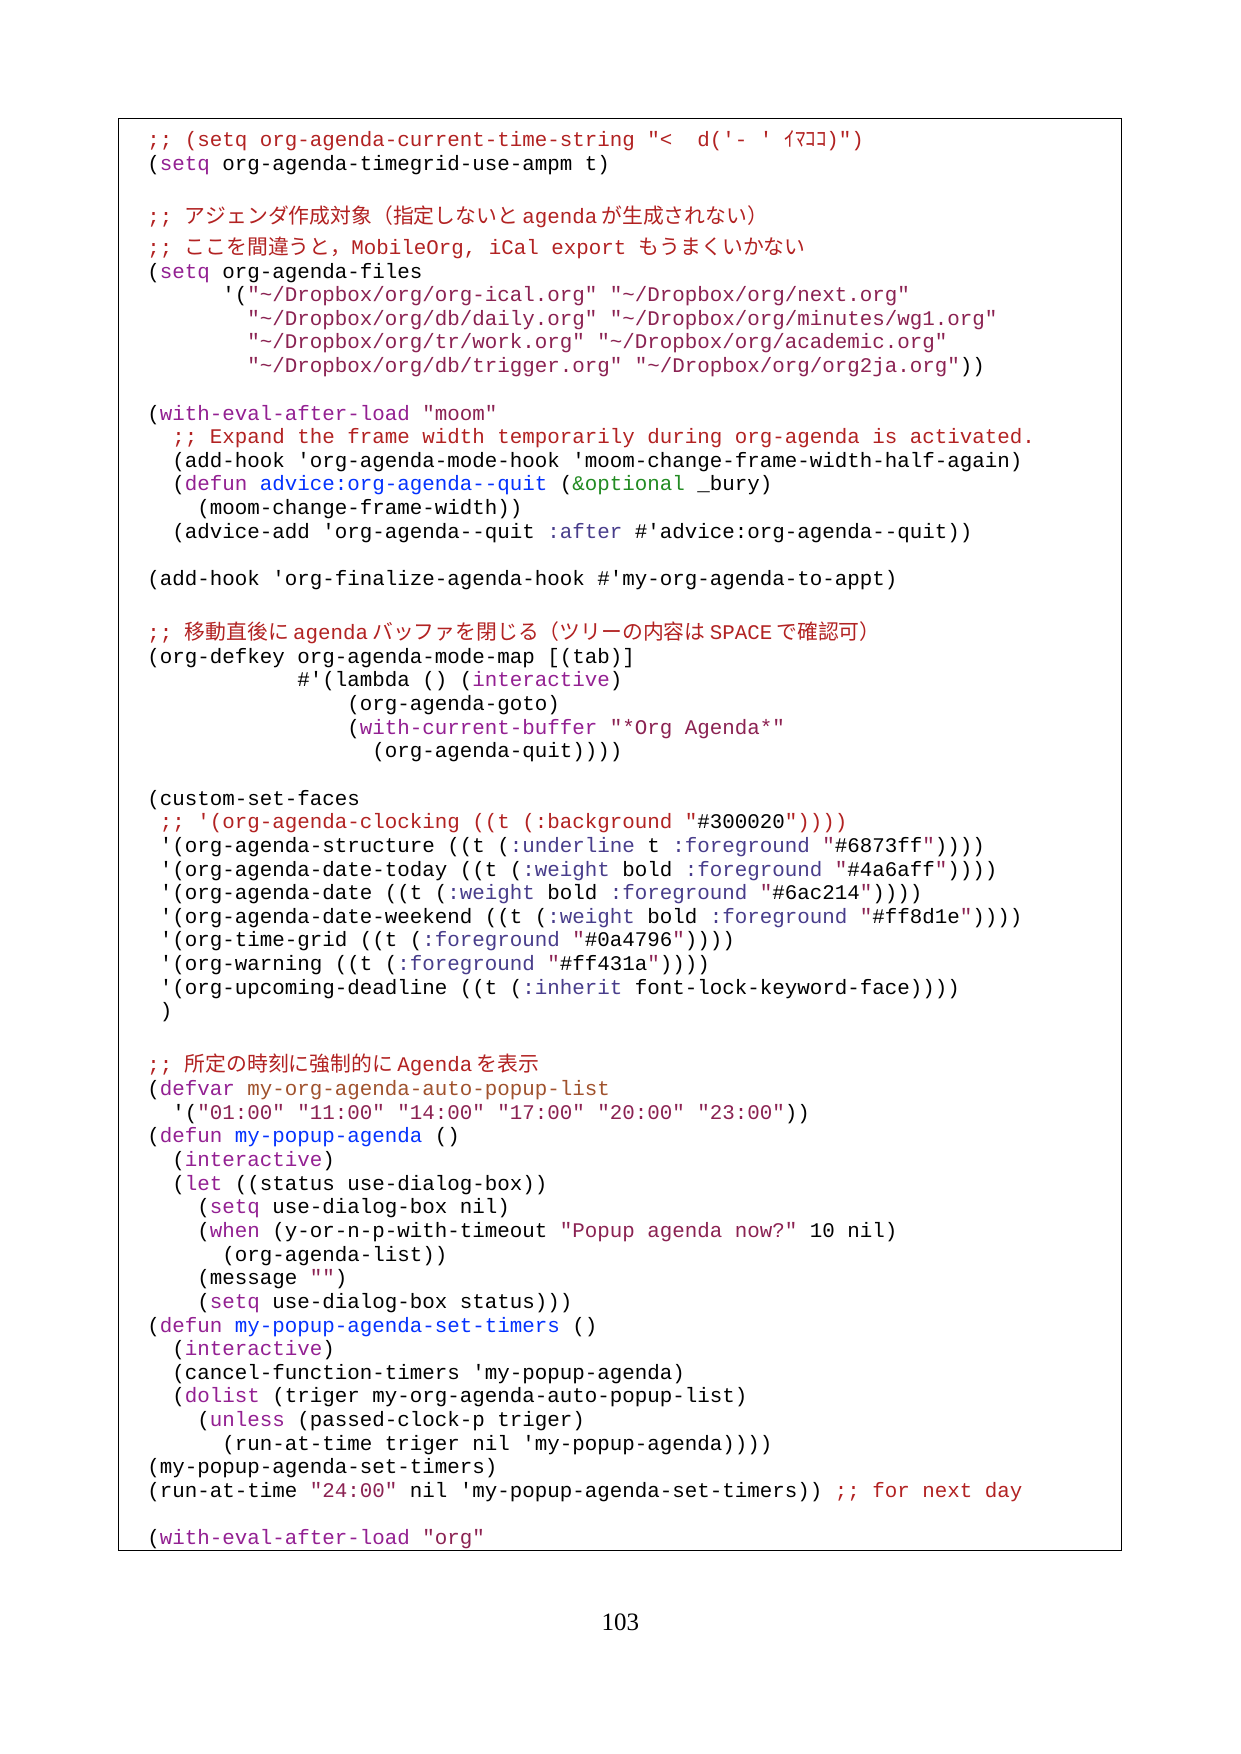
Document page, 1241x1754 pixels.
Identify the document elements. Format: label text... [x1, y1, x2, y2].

text '("01:00" "11:00" "14:00" "17:00" "20:00" "23:00")) [119, 1098, 1121, 1121]
text (interactive) [119, 1334, 1121, 1358]
text (cancel-function-timers 'my-popup-agenda) [119, 1358, 1121, 1382]
text (moom-change-frame-width)) [119, 493, 1121, 517]
text (with-current-buffer "*Org Agenda*" [119, 713, 1121, 736]
text ;; アジェンダ作成対象（指定しないとagendaが生成されない） [119, 196, 1121, 226]
text (let ((status use-dialog-box)) [119, 1169, 1121, 1192]
text (org-agenda-quit)))) [119, 736, 1121, 760]
text (dolist (triger my-org-agenda-auto-popup-list) [119, 1382, 1121, 1405]
text "~/Dropbox/org/tr/work.org" "~/Dropbox/org/academic.org" [119, 328, 1121, 351]
text (when (y-or-n-p-with-timeout "Popup agenda now?" 10 nil) [119, 1216, 1121, 1240]
text ;; (setq org-agenda-current-time-string "< d('- ' ｲﾏｺｺ)") [119, 119, 1121, 148]
text '(org-warning ((t (:foreground "#ff431a")))) [119, 949, 1121, 973]
text (advice-add 'org-agenda--quit :after #'advice:org-agenda--quit)) [119, 517, 1121, 540]
text (defvar my-org-agenda-auto-popup-list [119, 1074, 1121, 1098]
text ;; ここを間違うと，MobileOrg, iCal export もうまくいかない [119, 226, 1121, 257]
text ;; 所定の時刻に強制的にAgendaを表示 [119, 1044, 1121, 1074]
text (add-hook 'org-agenda-mode-hook 'moom-change-frame-width-half-again) [119, 446, 1121, 469]
text "~/Dropbox/org/db/daily.org" "~/Dropbox/org/minutes/wg1.org" [119, 304, 1121, 328]
text (setq use-dialog-box nil) [119, 1192, 1121, 1216]
text (org-agenda-goto) [119, 689, 1121, 713]
text '(org-agenda-structure ((t (:underline t :foreground "#6873ff")))) [119, 831, 1121, 854]
text ;; '(org-agenda-clocking ((t (:background "#300020")))) [119, 807, 1121, 831]
text (custom-set-faces [119, 784, 1121, 807]
text (run-at-time triger nil 'my-popup-agenda)))) [119, 1429, 1121, 1452]
text '(org-agenda-date ((t (:weight bold :foreground "#6ac214")))) [119, 878, 1121, 902]
text (my-popup-agenda-set-timers) [119, 1452, 1121, 1476]
text "~/Dropbox/org/db/trigger.org" "~/Dropbox/org/org2ja.org")) [119, 351, 1121, 375]
text #'(lambda () (interactive) [119, 665, 1121, 689]
text ;; 移動直後にagendaバッファを閉じる（ツリーの内容はSPACEで確認可） [119, 611, 1121, 642]
text (add-hook 'org-finalize-agenda-hook #'my-org-agenda-to-appt) [119, 564, 1121, 588]
text (setq use-dialog-box status))) [119, 1287, 1121, 1311]
text (setq org-agenda-files [119, 257, 1121, 280]
text (message "") [119, 1263, 1121, 1287]
text (with-eval-after-load "org" [119, 1523, 1121, 1550]
text ) [119, 996, 1121, 1020]
text '(org-agenda-date-today ((t (:weight bold :foreground "#4a6aff")))) [119, 854, 1121, 878]
text (with-eval-after-load "moom" [119, 398, 1121, 422]
text (setq org-agenda-timegrid-use-ampm t) [119, 148, 1121, 172]
text (interactive) [119, 1145, 1121, 1169]
text ;; Expand the frame width temporarily during org-agenda is activated. [119, 422, 1121, 446]
text '(org-time-grid ((t (:foreground "#0a4796")))) [119, 926, 1121, 949]
text (defun my-popup-agenda () [119, 1121, 1121, 1145]
text '(org-agenda-date-weekend ((t (:weight bold :foreground "#ff8d1e")))) [119, 902, 1121, 926]
text (defun my-popup-agenda-set-timers () [119, 1311, 1121, 1334]
text '(org-upcoming-deadline ((t (:inherit font-lock-keyword-face)))) [119, 973, 1121, 996]
text '("~/Dropbox/org/org-ical.org" "~/Dropbox/org/next.org" [119, 280, 1121, 304]
text (org-agenda-list)) [119, 1240, 1121, 1263]
text (org-defkey org-agenda-mode-map [(tab)] [119, 642, 1121, 665]
text (unless (passed-clock-p triger) [119, 1405, 1121, 1429]
text (defun advice:org-agenda--quit (&optional _bury) [119, 469, 1121, 493]
text (run-at-time "24:00" nil 'my-popup-agenda-set-timers)) ;; for next day [119, 1476, 1121, 1500]
